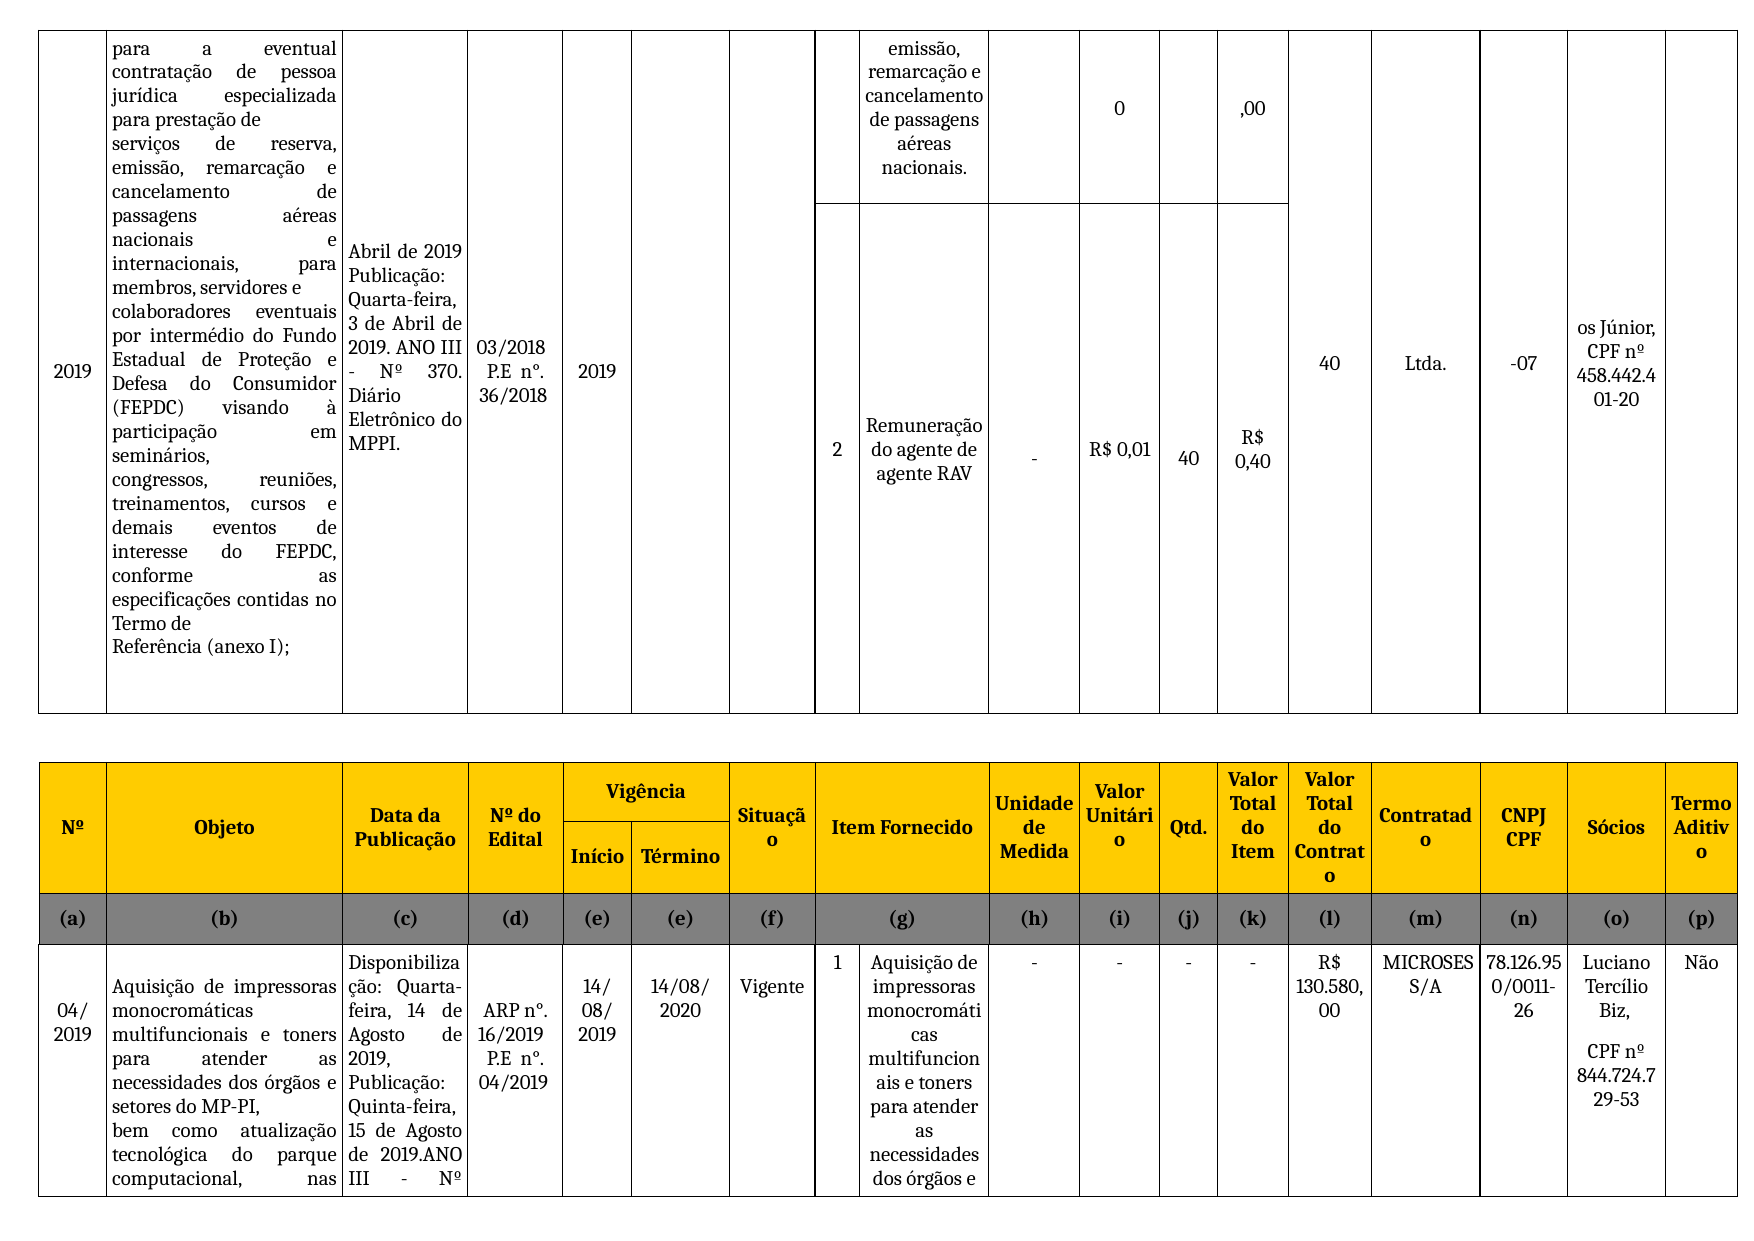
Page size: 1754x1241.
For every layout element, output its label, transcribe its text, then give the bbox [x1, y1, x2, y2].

table_header Nº do Edital [469, 763, 563, 893]
table_cell [1160, 31, 1217, 202]
table_cell (d) [469, 894, 563, 944]
table_cell Término [632, 822, 729, 893]
table_cell 0 [1080, 31, 1159, 202]
table_header Vigência [564, 763, 729, 821]
table_cell (e) [632, 894, 729, 944]
table_cell - [989, 31, 1079, 202]
table_cell emissão, remarcação e cancelamento de passagens aéreas nacionais. [860, 31, 988, 202]
table_header Item Fornecido [816, 763, 989, 893]
table_cell [730, 31, 814, 713]
table_cell Aquisição de impressoras monocromáticas multifuncionais e toners para atender as necessidades dos órgãos e setores do MP-PI, bem como atualização tecnológica do parque computacional, nas [107, 945, 342, 1196]
table_header Qtd. [1160, 763, 1217, 893]
table_cell 2019 [563, 31, 631, 713]
table_cell (k) [1218, 894, 1288, 944]
table_cell R$ 130.580,00 [1289, 945, 1371, 1196]
table_cell R$ 0,40 [1218, 204, 1288, 713]
table_cell Disponibilização: Quarta-feira, 14 de Agosto de 2019, Publicação: Quinta-feira, 15 de Agosto de 2019.ANO III - Nº [343, 945, 467, 1196]
table_header Valor Total do Item [1218, 763, 1288, 893]
table_cell [816, 31, 859, 202]
table_cell Não [1666, 945, 1737, 1196]
table_cell - [1160, 945, 1217, 1196]
table_cell Início [564, 822, 631, 893]
table_cell (j) [1160, 894, 1217, 944]
table_header Unidade de Medida [990, 763, 1079, 893]
table_cell para a eventual contratação de pessoa jurídica especializada para prestação de serviços de reserva, emissão, remarcação e cancelamento de passagens aéreas nacionais e internacionais, para membros, servidores e colaboradores eventuais por intermédio do Fundo Estadual de Proteção e Defesa do Consumidor (FEPDC) visando à participação em seminários, congressos, reuniões, treinamentos, cursos e demais eventos de interesse do FEPDC, conforme as especificações contidas no Termo de Referência (anexo I); [107, 31, 342, 713]
table_header Sócios [1568, 763, 1665, 893]
table_cell (n) [1481, 894, 1567, 944]
table_cell (m) [1372, 894, 1480, 944]
table_cell 1 [816, 945, 859, 1196]
table_cell (a) [40, 894, 106, 944]
table_cell ,00 [1218, 31, 1288, 202]
table_cell 78.126.950/0011-26 [1481, 945, 1567, 1196]
table_cell - [989, 204, 1079, 713]
table_cell Remuneração do agente de agente RAV [860, 204, 988, 713]
table_cell 40 [1160, 204, 1217, 713]
table_cell 03/2018 P.E n°. 36/2018 [468, 31, 562, 713]
table_cell Aquisição de impressoras monocromáticas multifuncionais e toners para atender as necessidades dos órgãos e [860, 945, 988, 1196]
table_header CNPJ CPF [1481, 763, 1567, 893]
table_cell Abril de 2019 Publicação: Quarta-feira, 3 de Abril de 2019. ANO III - Nº 370. Diário Eletrônico do MPPI. [343, 31, 467, 713]
table_cell 14/ 08/ 2019 [563, 945, 631, 1196]
table_header Objeto [107, 763, 342, 893]
table_header Valor Unitário [1080, 763, 1159, 893]
table_cell (l) [1289, 894, 1371, 944]
table_cell R$ 0,01 [1080, 204, 1159, 713]
table_cell 04/ 2019 [39, 945, 106, 1196]
table_cell Luciano Tercílio Biz, CPF nº 844.724.729-53 [1568, 945, 1665, 1196]
table_cell (e) [564, 894, 631, 944]
table_cell 14/08/ 2020 [632, 945, 729, 1196]
table_cell os Júnior, CPF nº 458.442.401-20 [1568, 31, 1665, 713]
table_header Contratado [1372, 763, 1480, 893]
table_cell 40 [1289, 31, 1371, 713]
table_cell - [1080, 945, 1159, 1196]
table_header Data da Publicação [343, 763, 468, 893]
table_cell (g) [816, 894, 989, 944]
table_cell Ltda. [1372, 31, 1479, 713]
table_cell (i) [1080, 894, 1159, 944]
table_cell 2 [816, 204, 859, 713]
table_cell MICROSES S/A [1372, 945, 1479, 1196]
table_cell 2019 [39, 31, 106, 713]
table_header Valor Total do Contrato [1289, 763, 1371, 893]
table_cell - [1218, 945, 1288, 1196]
table_cell (h) [990, 894, 1079, 944]
table_cell 07 [1481, 31, 1567, 713]
table_header Termo Aditivo [1666, 763, 1737, 893]
table_cell Vigente [730, 945, 814, 1196]
table_cell (f) [730, 894, 815, 944]
table_header Situação [730, 763, 815, 893]
table_header Nº [40, 763, 106, 893]
table_cell ARP n°. 16/2019 P.E n°. 04/2019 [468, 945, 562, 1196]
table_cell (o) [1568, 894, 1665, 944]
table_cell (c) [343, 894, 468, 944]
table_cell (p) [1666, 894, 1737, 944]
table_cell - [989, 945, 1079, 1196]
table_cell [632, 31, 729, 713]
table_cell [1666, 31, 1737, 713]
table_cell (b) [107, 894, 342, 944]
